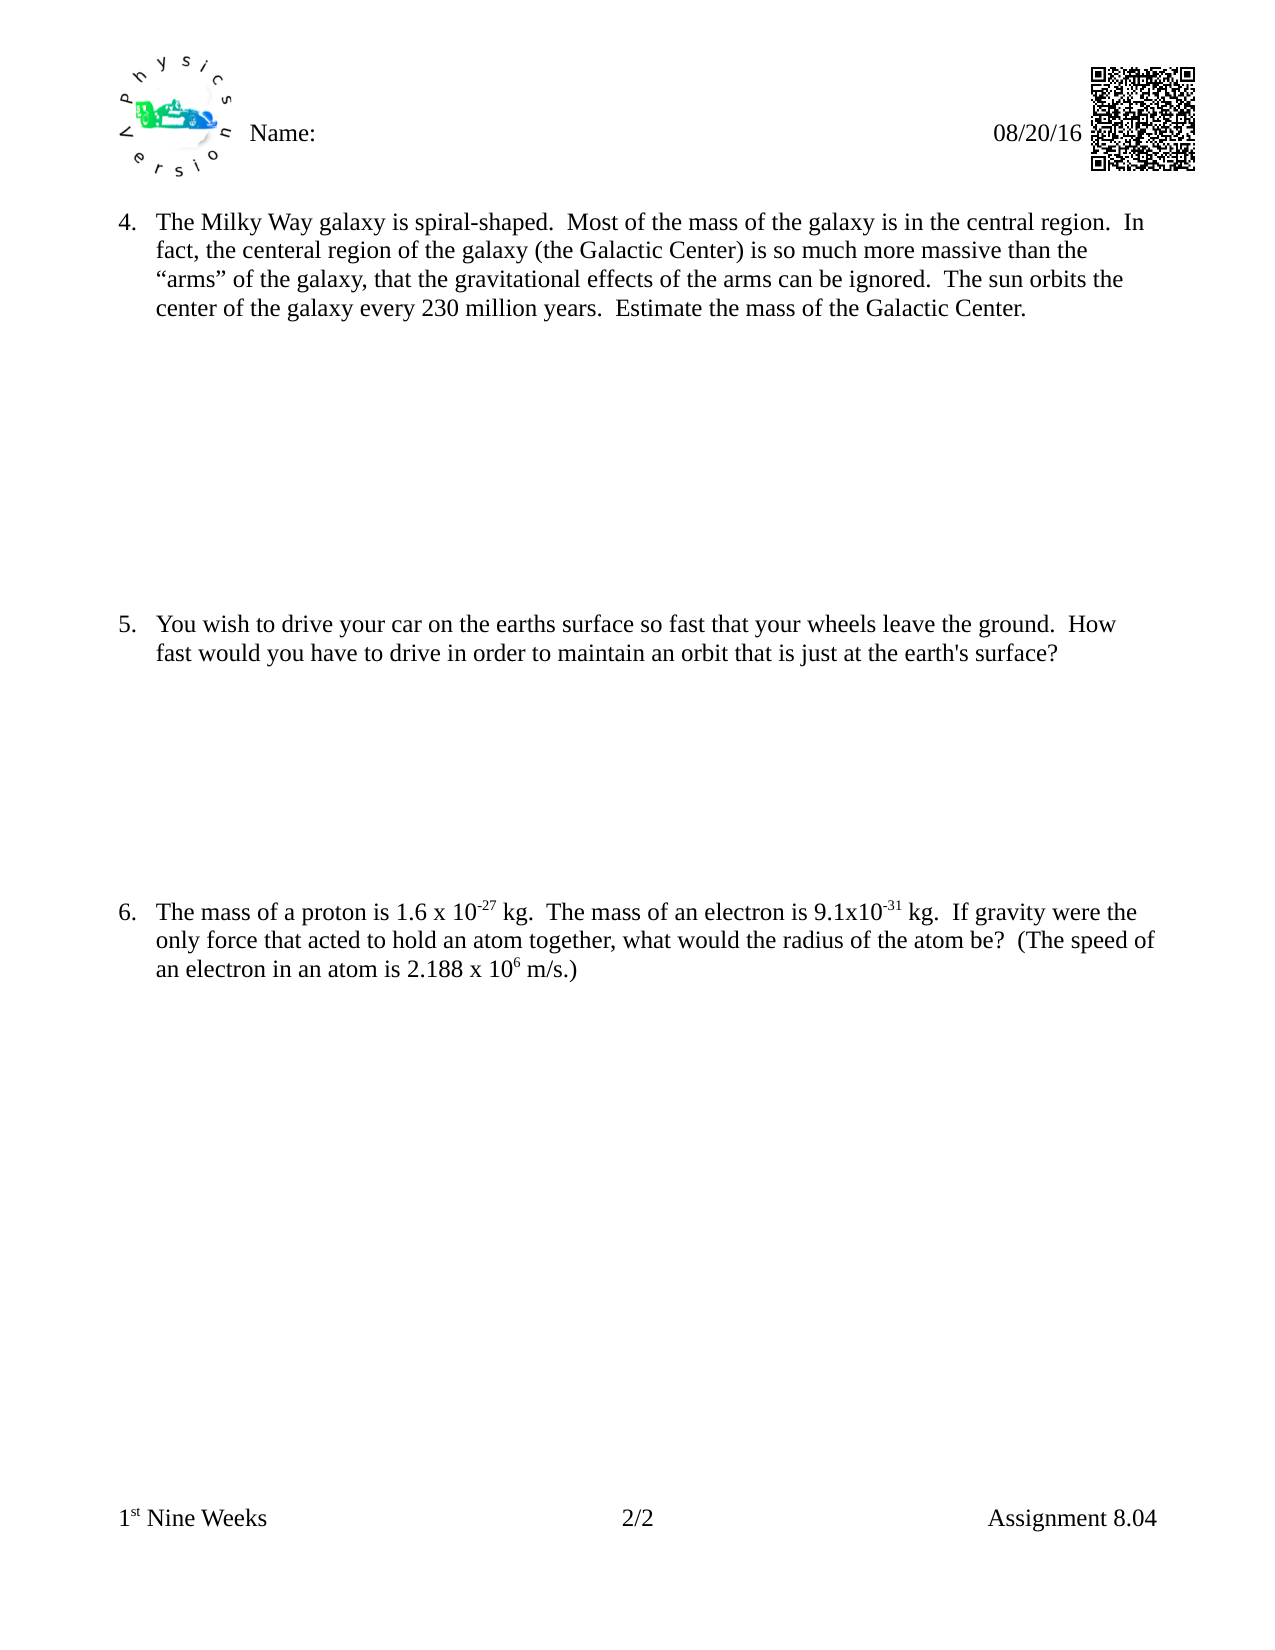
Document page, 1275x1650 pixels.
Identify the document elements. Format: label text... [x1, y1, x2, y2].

list You wish to drive your car on the earths surface so fast that your wheels leave the ground. How fast would you have to drive in order to maintain an orbit that is just at the earth's surface? [118, 609, 1157, 667]
list The Milky Way galaxy is spiral-shaped. Most of the mass of the galaxy is in the central region. In fact, the centeral region of the galaxy (the Galactic Center) is so much more massive than the “arms” of the galaxy, that the gravitational effects of the arms can be ignored. The sun orbits the center of the galaxy every 230 million years. Estimate the mass of the Galactic Center. [118, 207, 1157, 322]
picture [119, 56, 232, 177]
picture [1082, 58, 1203, 179]
list The mass of a proton is 1.6 x 10-27 kg. The mass of an electron is 9.1x10-31 kg. If gravity were the only force that acted to hold an atom together, what would the radius of the atom be? (The speed of an electron in an atom is 2.188 x 106 m/s.) [118, 897, 1157, 983]
